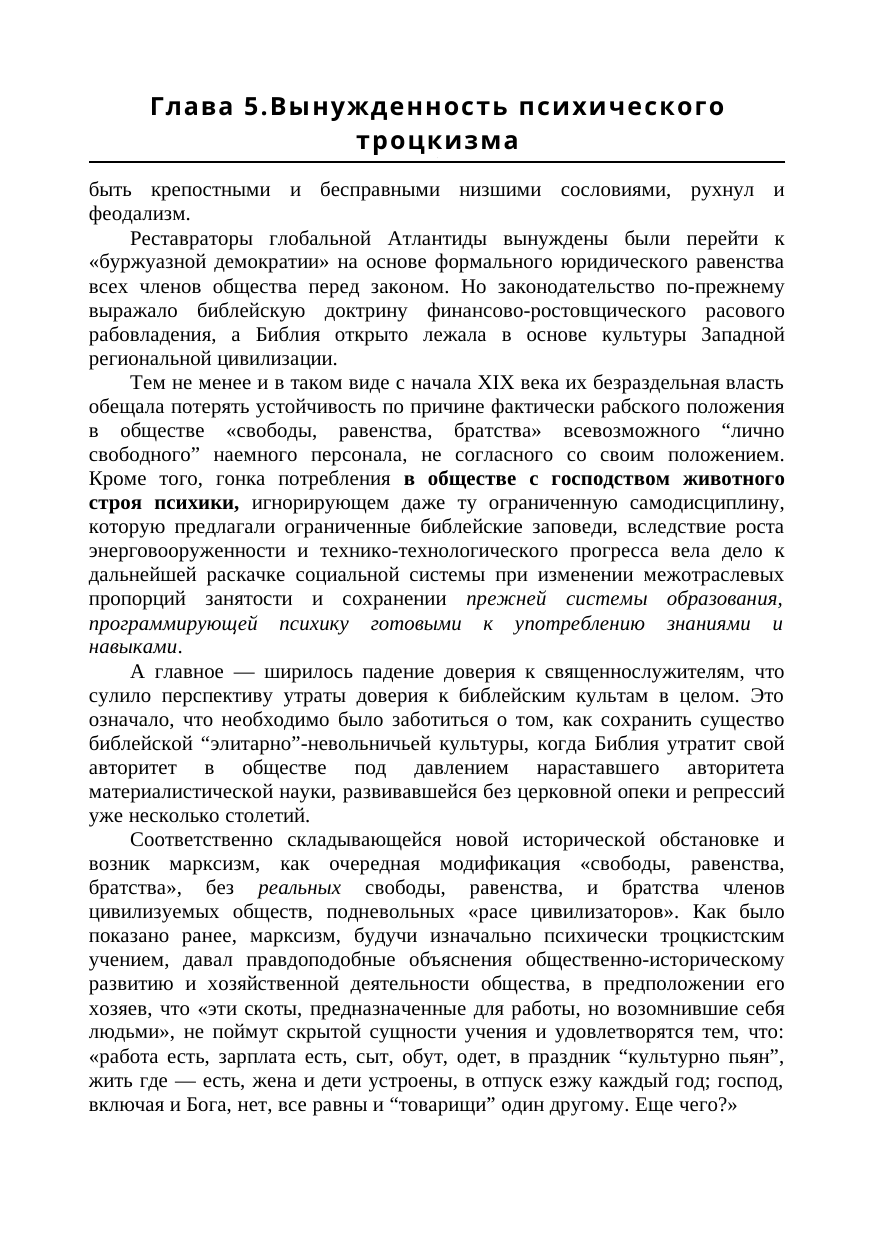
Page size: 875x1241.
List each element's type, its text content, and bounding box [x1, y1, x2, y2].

text Тем не менее и в таком виде с начала XIX века их безраздельная власть обещала потерять устойчивость по причине фактически рабского положения в обществе «свободы, равенства, братства» всевозможного “лично свободного” наемного персонала, не согласного со своим положением. Кроме того, гонка потребления в обществе с господством животного строя психики, игнорирующем даже ту ограниченную самодисциплину, которую предлагали ограниченные библейские заповеди, вследствие роста энерговооруженности и технико-технологического прогресса вела дело к дальнейшей раскачке социальной системы при изменении межотраслевых пропорций занятости и сохранении прежней системы образования, программирующей психику готовыми к употреблению знаниями и навыками. [89, 370, 785, 658]
text быть крепостными и бесправными низшими сословиями, рухнул и феодализм. [89, 177, 785, 225]
text Соответственно складывающейся новой исторической обстановке и возник марксизм, как очередная модификация «свободы, равенства, братства», без реальных свободы, равенства, и братства членов цивилизуемых обществ, подневольных «расе цивилизаторов». Как было показано ранее, марксизм, будучи изначально психически троцкистским учением, давал правдоподобные объяснения общественно-историческому развитию и хозяйственной деятельности общества, в предположении его хозяев, что «эти скоты, предназначенные для работы, но возомнившие себя людьми», не поймут скрытой сущности учения и удовлетворятся тем, что: «работа есть, зарплата есть, сыт, обут, одет, в праздник “культурно пьян”, жить где — есть, жена и дети устроены, в отпуск езжу каждый год; господ, включая и Бога, нет, все равны и “товарищи” один другому. Еще чего?» [89, 827, 785, 1116]
text А главное — ширилось падение доверия к священнослужителям, что сулило перспективу утраты доверия к библейским культам в целом. Это означало, что необходимо было заботиться о том, как сохранить существо библейской “элитарно”-невольничьей культуры, когда Библия утратит свой авторитет в обществе под давлением нараставшего авторитета материалистической науки, развивавшейся без церковной опеки и репрессий уже несколько столетий. [89, 658, 785, 827]
text Реставраторы глобальной Атлантиды вынуждены были перейти к «буржуазной демократии» на основе формального юридического равенства всех членов общества перед законом. Но законодательство по-прежнему выражало библейскую доктрину финансово-ростовщического расового рабовладения, а Библия открыто лежала в основе культуры Западной региональной цивилизации. [89, 225, 785, 370]
